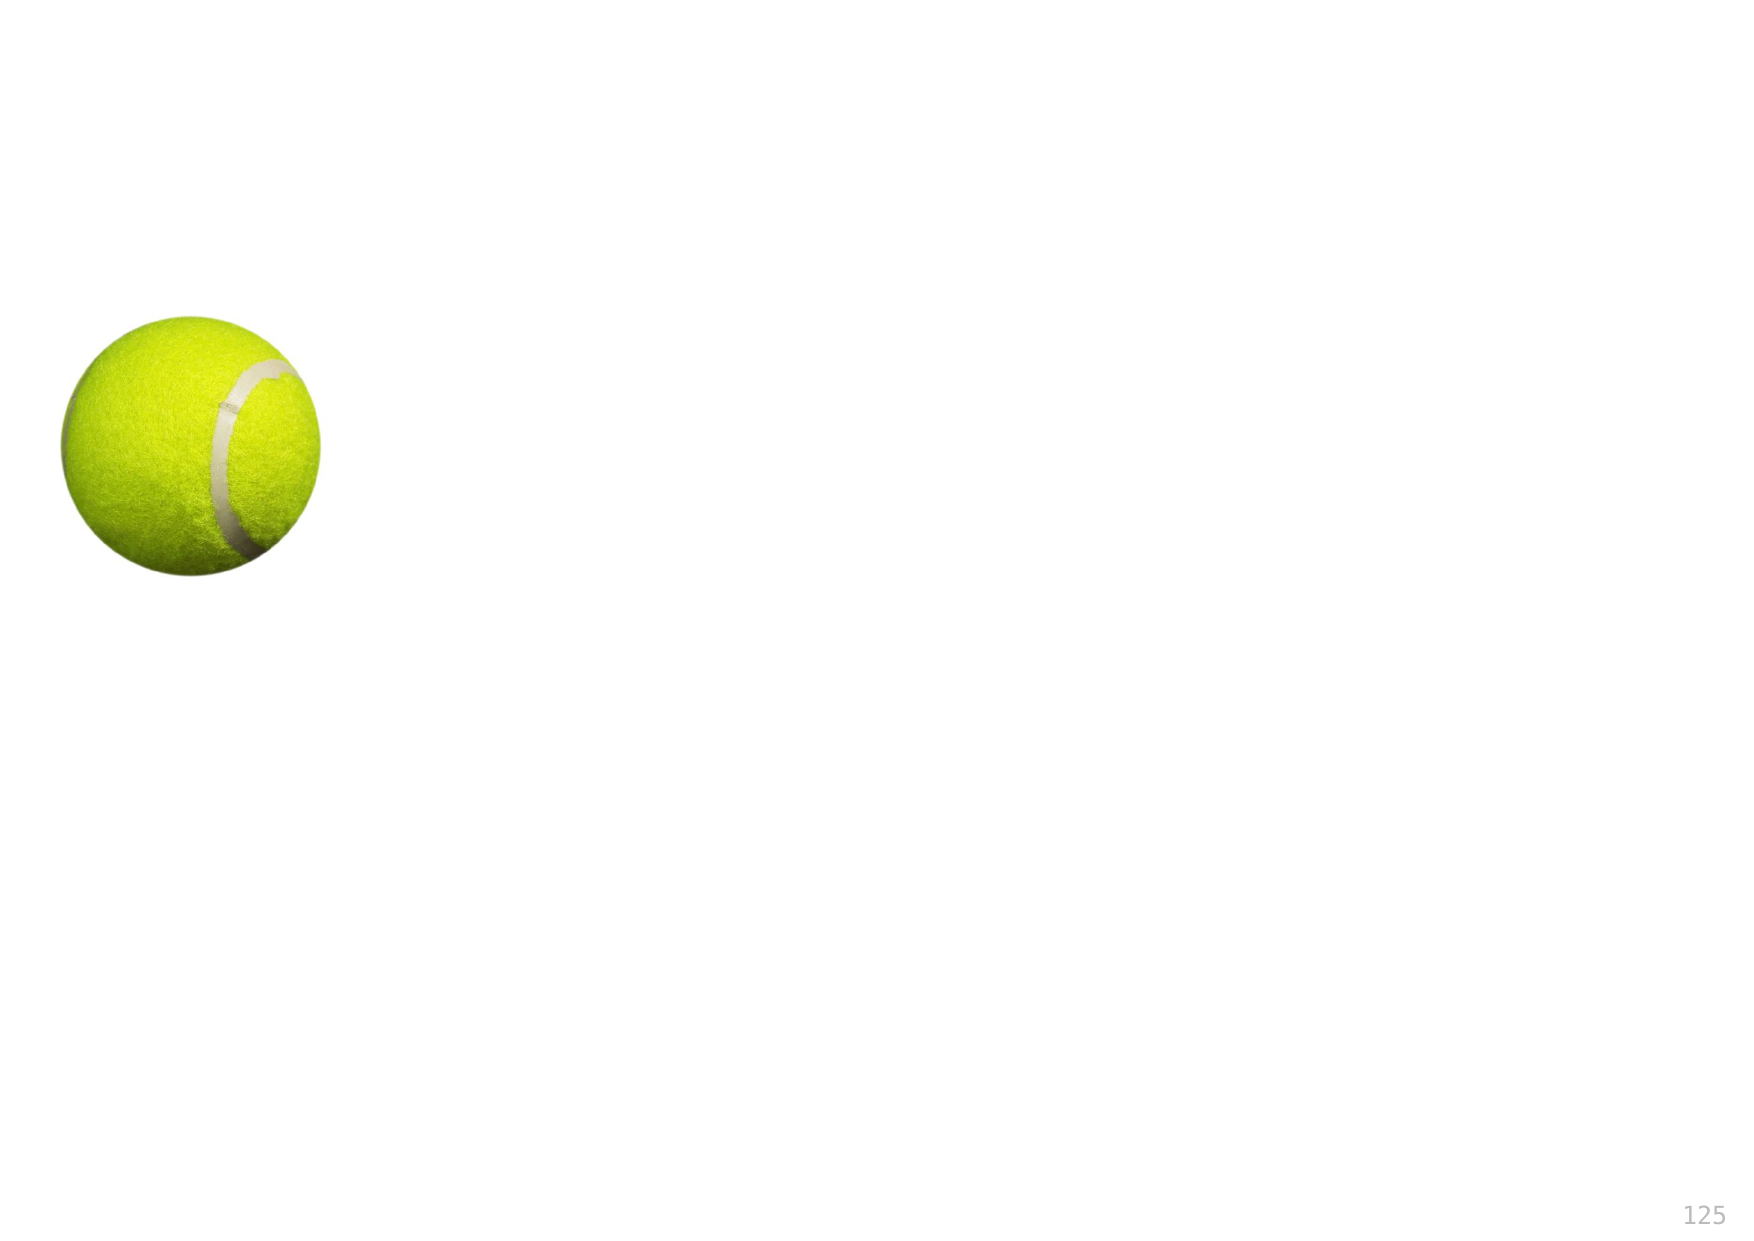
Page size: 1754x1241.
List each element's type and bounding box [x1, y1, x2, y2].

picture [39, 294, 344, 599]
